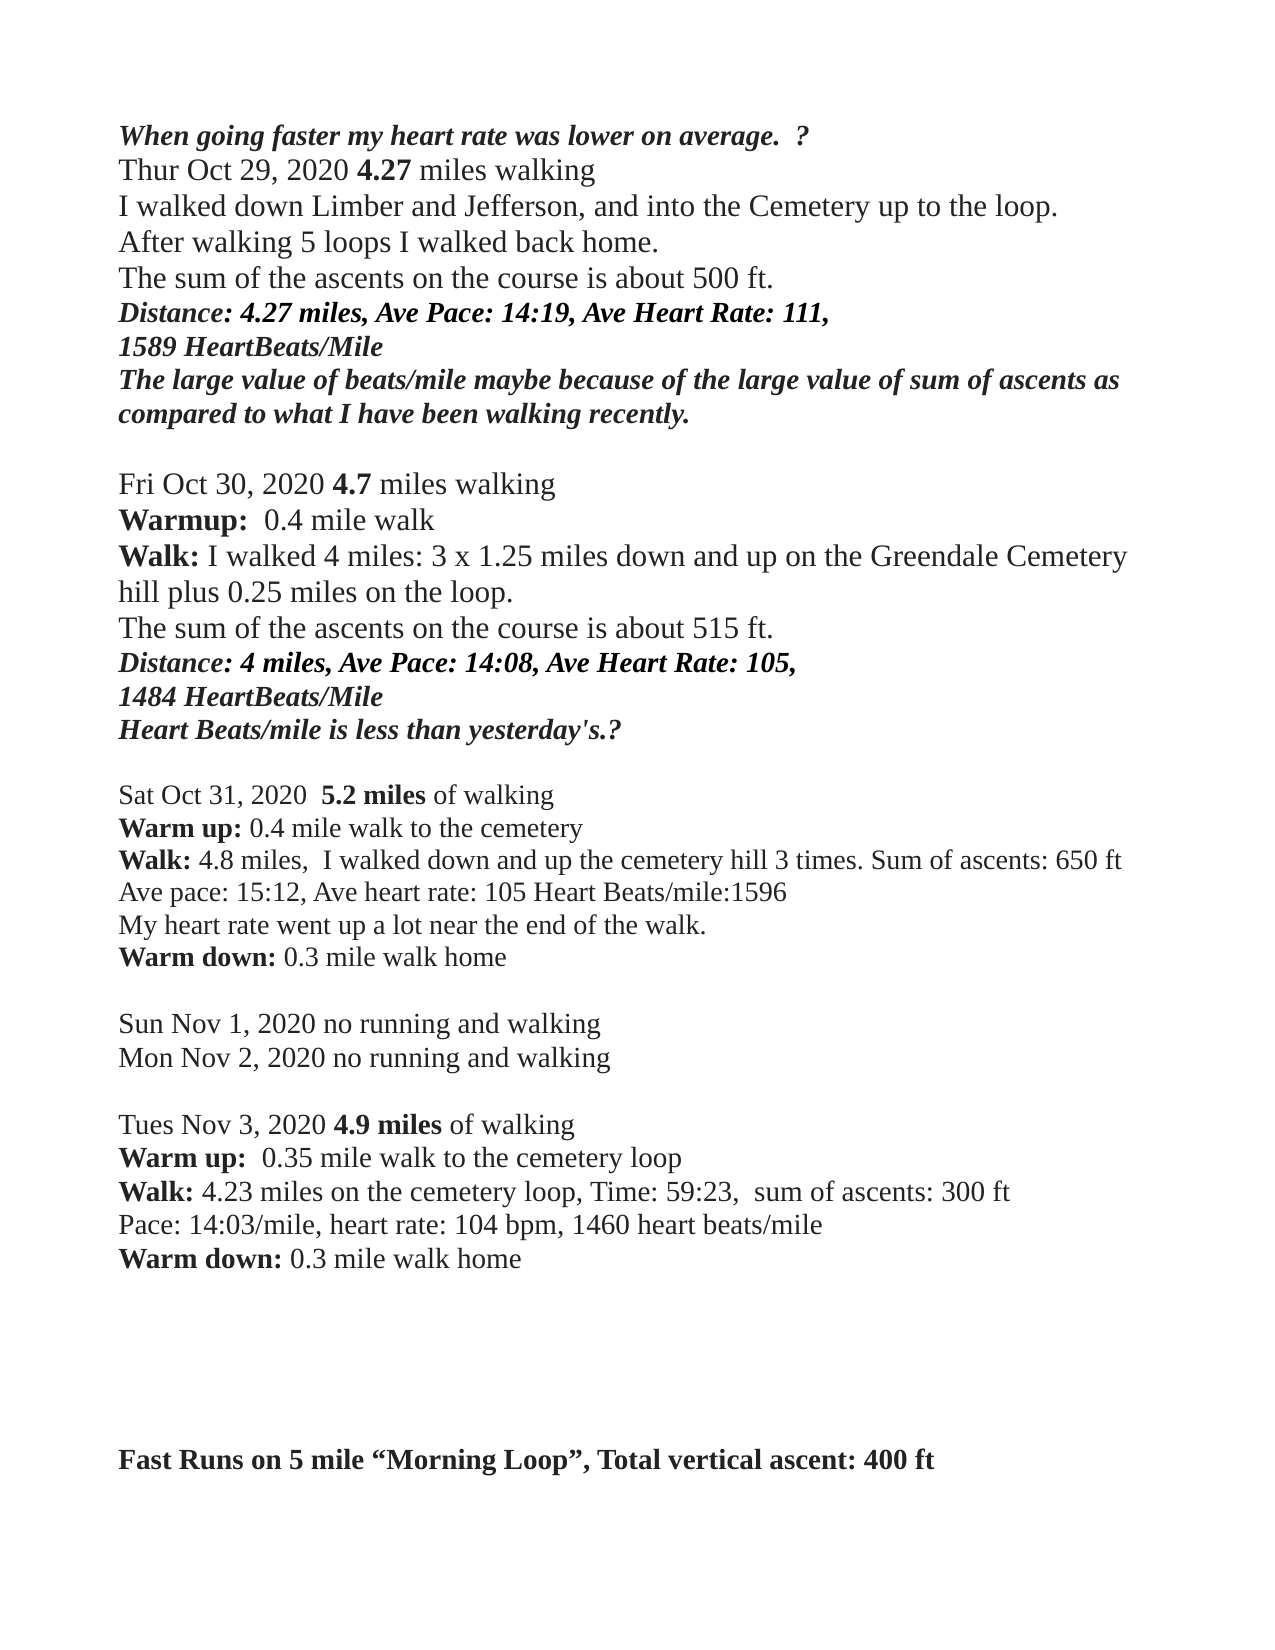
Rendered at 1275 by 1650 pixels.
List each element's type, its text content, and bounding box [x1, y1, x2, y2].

text 1589 HeartBeats/Mile [118, 329, 1161, 362]
text Warmup: 0.4 mile walk [118, 501, 1161, 537]
text Pace: 14:03/mile, heart rate: 104 bpm, 1460 heart beats/mile [118, 1207, 1161, 1241]
text The sum of the ascents on the course is about 500 ft. [118, 259, 1161, 295]
text Distance: 4 miles, Ave Pace: 14:08, Ave Heart Rate: 105, [118, 645, 1161, 679]
text Ave pace: 15:12, Ave heart rate: 105 Heart Beats/mile:1596 [118, 875, 1161, 908]
text Fri Oct 30, 2020 4.7 miles walking [118, 466, 1161, 501]
text Mon Nov 2, 2020 no running and walking [118, 1040, 1161, 1073]
text The large value of beats/mile maybe because of the large value of sum of ascents as compared to what I have been walking recently. [118, 362, 1161, 429]
text The sum of the ascents on the course is about 515 ft. [118, 609, 1161, 645]
text Warm down: 0.3 mile walk home [118, 940, 1161, 973]
text Warm up: 0.4 mile walk to the cemetery [118, 811, 1161, 843]
text Sun Nov 1, 2020 no running and walking [118, 1006, 1161, 1040]
text I walked down Limber and Jefferson, and into the Cemetery up to the loop. [118, 188, 1161, 223]
text 1484 HeartBeats/Mile [118, 679, 1161, 712]
text Heart Beats/mile is less than yesterday's.? [118, 712, 1161, 746]
text After walking 5 loops I walked back home. [118, 223, 1161, 259]
text Walk: I walked 4 miles: 3 x 1.25 miles down and up on the Greendale Cemetery hill plus 0.25 miles on the loop. [118, 537, 1161, 609]
text Fast Runs on 5 mile “Morning Loop”, Total vertical ascent: 400 ft [118, 1442, 1161, 1476]
text Sat Oct 31, 2020 5.2 miles of walking [118, 778, 1161, 811]
text Thur Oct 29, 2020 4.27 miles walking [118, 152, 1161, 188]
text Walk: 4.8 miles, I walked down and up the cemetery hill 3 times. Sum of ascents: 650 ft [118, 843, 1161, 875]
text Warm down: 0.3 mile walk home [118, 1241, 1161, 1274]
text My heart rate went up a lot near the end of the walk. [118, 908, 1161, 940]
text Distance: 4.27 miles, Ave Pace: 14:19, Ave Heart Rate: 111, [118, 295, 1161, 329]
text Walk: 4.23 miles on the cemetery loop, Time: 59:23, sum of ascents: 300 ft [118, 1174, 1161, 1207]
text Warm up: 0.35 mile walk to the cemetery loop [118, 1140, 1161, 1174]
text When going faster my heart rate was lower on average. ? [118, 118, 1161, 152]
text Tues Nov 3, 2020 4.9 miles of walking [118, 1107, 1161, 1140]
